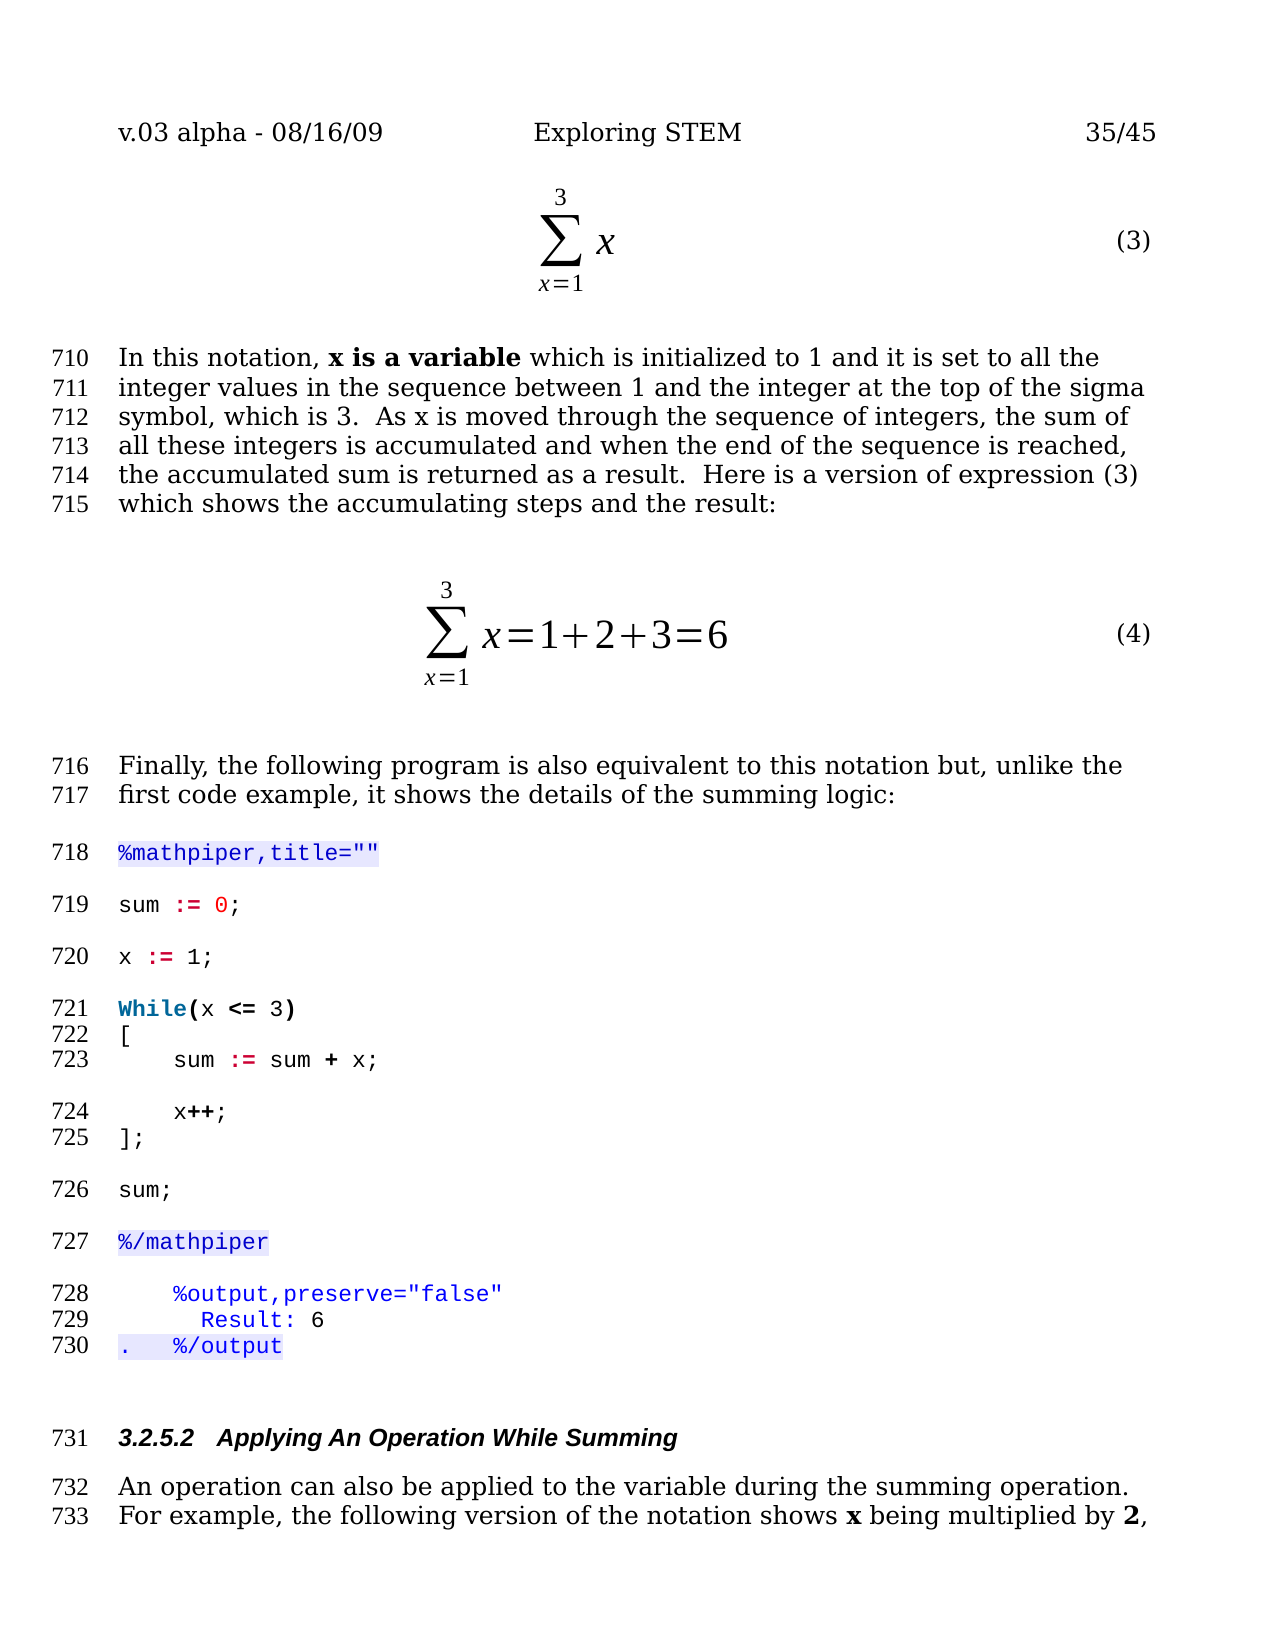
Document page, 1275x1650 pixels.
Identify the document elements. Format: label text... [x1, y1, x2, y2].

subtitle Applying An Operation While Summing [118, 1423, 1157, 1451]
text x := 1; [118, 945, 1157, 971]
text sum; [118, 1178, 1157, 1204]
text x++; [118, 1101, 1157, 1127]
text While(x <= 3) [118, 997, 1157, 1023]
text %mathpiper,title="" [118, 841, 1157, 867]
text %output,preserve="false" [118, 1282, 1157, 1308]
table_header [118, 569, 1041, 698]
text An operation can also be applied to the variable during the summing operation. For example, the following version of the notation shows x being multiplied by 2, [118, 1472, 1157, 1531]
table_header [118, 177, 1041, 305]
text [ [118, 1023, 1157, 1049]
text Result: 6 [118, 1308, 1157, 1334]
text Finally, the following program is also equivalent to this notation but, unlike the first code example, it shows the details of the summing logic: [118, 751, 1157, 809]
text . %/output [118, 1334, 1157, 1360]
text ]; [118, 1127, 1157, 1153]
text In this notation, x is a variable which is initialized to 1 and it is set to all the integer values in the sequence between 1 and the integer at the top of the sigma symbol, which is 3. As x is moved through the sequence of integers, the sum of all these integers is accumulated and when the end of the sequence is reached, the accumulated sum is returned as a result. Here is a version of expression (3) which shows the accumulating steps and the result: [118, 343, 1157, 519]
table_header (4) [1041, 569, 1157, 698]
table_header (3) [1041, 177, 1157, 305]
text %/mathpiper [118, 1230, 1157, 1256]
text sum := sum + x; [118, 1049, 1157, 1075]
text sum := 0; [118, 893, 1157, 919]
